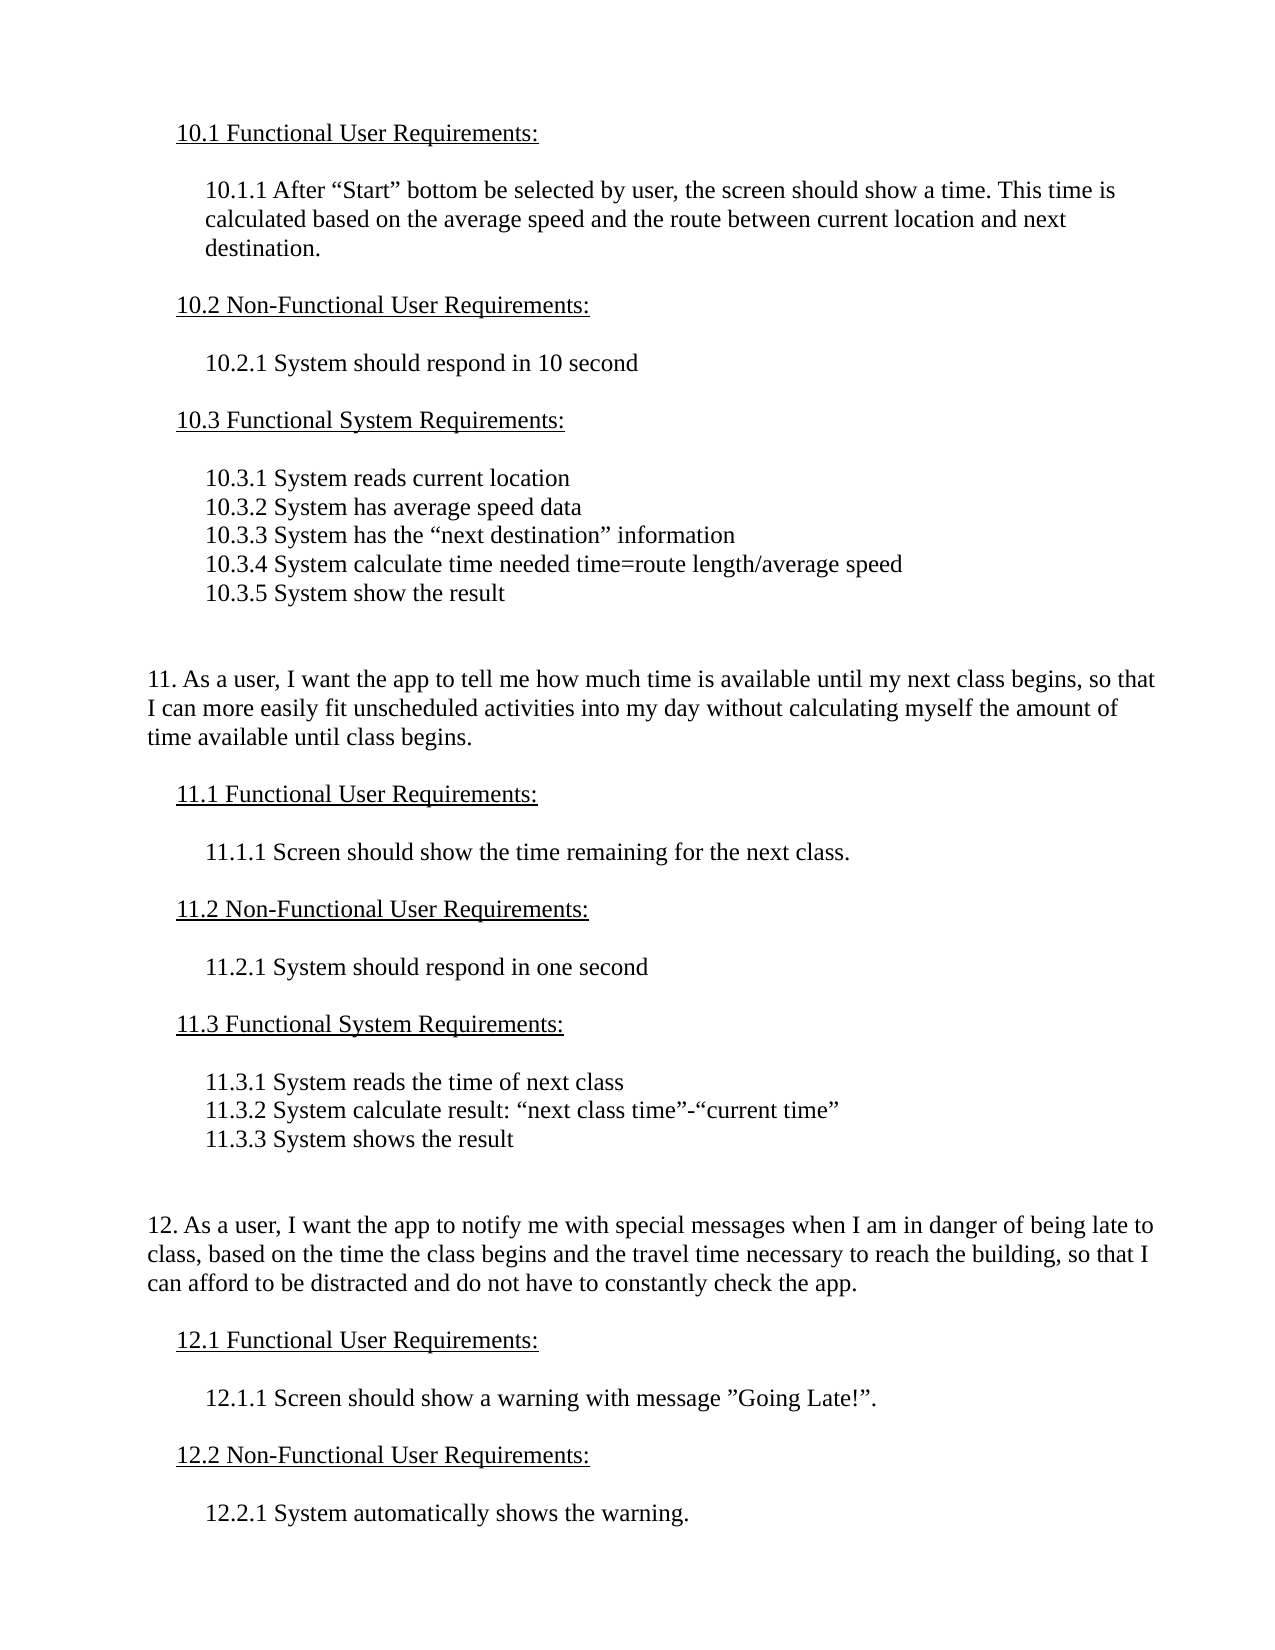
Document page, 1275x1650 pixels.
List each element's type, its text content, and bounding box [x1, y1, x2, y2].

text 10.1 Functional User Requirements: [176, 118, 1157, 147]
text 11.2 Non-Functional User Requirements: [176, 894, 1157, 923]
text 11.1 Functional User Requirements: [176, 779, 1157, 808]
text 10.3.4 System calculate time needed time=route length/average speed [205, 549, 1157, 578]
text 11.3.3 System shows the result [205, 1124, 1157, 1153]
text 10.2.1 System should respond in 10 second [205, 348, 1157, 377]
text 12.2 Non-Functional User Requirements: [176, 1441, 1157, 1469]
text 11.3 Functional System Requirements: [176, 1009, 1157, 1038]
text 11. As a user, I want the app to tell me how much time is available until my next class begins, so that I can more easily fit unscheduled activities into my day without calculating myself the amount of time available until class begins. [147, 664, 1157, 751]
text 11.2.1 System should respond in one second [205, 952, 1157, 981]
text 11.3.2 System calculate result: “next class time”-“current time” [205, 1096, 1157, 1124]
text 10.1.1 After “Start” bottom be selected by user, the screen should show a time. This time is calculated based on the average speed and the route between current location and next destination. [205, 176, 1157, 262]
text 11.1.1 Screen should show the time remaining for the next class. [205, 837, 1157, 866]
text 10.3.2 System has average speed data [205, 492, 1157, 521]
text 12.1.1 Screen should show a warning with message ”Going Late!”. [205, 1383, 1157, 1412]
text 10.2 Non-Functional User Requirements: [176, 291, 1157, 319]
text 10.3 Functional System Requirements: [176, 406, 1157, 434]
text 12. As a user, I want the app to notify me with special messages when I am in danger of being late to class, based on the time the class begins and the travel time necessary to reach the building, so that I can afford to be distracted and do not have to constantly check the app. [147, 1211, 1157, 1297]
text 10.3.5 System show the result [205, 578, 1157, 607]
text 12.2.1 System automatically shows the warning. [205, 1498, 1157, 1527]
text 11.3.1 System reads the time of next class [205, 1067, 1157, 1096]
text 10.3.3 System has the “next destination” information [205, 521, 1157, 549]
text 12.1 Functional User Requirements: [176, 1326, 1157, 1354]
text 10.3.1 System reads current location [205, 463, 1157, 492]
